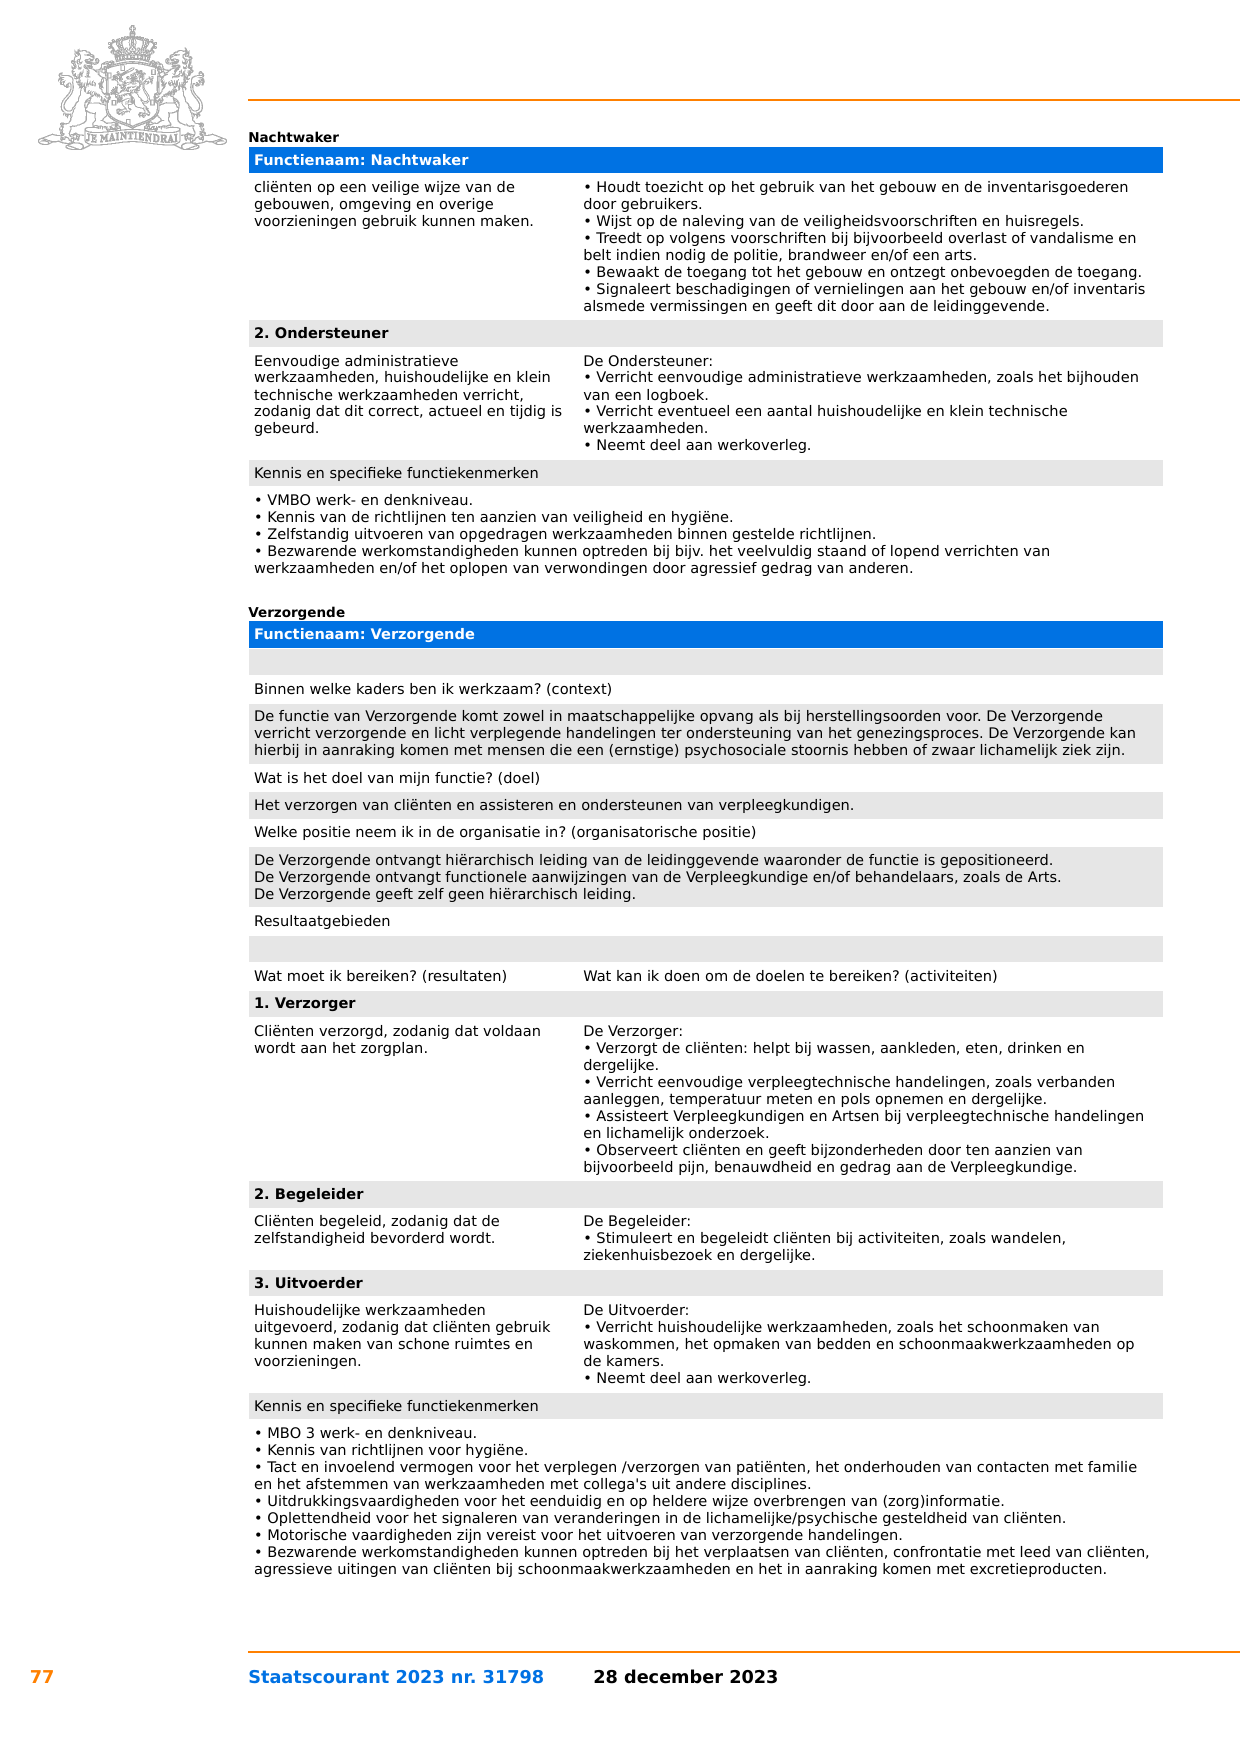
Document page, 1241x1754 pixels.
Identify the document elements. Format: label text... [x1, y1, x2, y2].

table_cell De Ondersteuner: • Verricht eenvoudige administratieve werkzaamheden, zoals het bijhouden van een logboek. • Verricht eventueel een aantal huishoudelijke en klein technische werkzaamheden. • Neemt deel aan werkoverleg. [578, 348, 1163, 459]
table_cell Wat is het doel van mijn functie? (doel) [249, 765, 1163, 791]
table_cell 2. Ondersteuner [249, 320, 1163, 347]
picture [38, 25, 227, 150]
table_cell 1. Verzorger [249, 991, 1163, 1017]
table_cell [249, 649, 1163, 675]
table_header Verzorgende [248, 605, 1163, 620]
table_cell De Verzorger: • Verzorgt de cliënten: helpt bij wassen, aankleden, eten, drinken en dergelijke. • Verricht eenvoudige verpleegtechnische handelingen, zoals verbanden aanleggen, temperatuur meten en pols opnemen en dergelijke. • Assisteert Verpleegkundigen en Artsen bij verpleegtechnische handelingen en lichamelijk onderzoek. • Observeert cliënten en geeft bijzonderheden door ten aanzien van bijvoorbeeld pijn, benauwdheid en gedrag aan de Verpleegkundige. [578, 1018, 1163, 1180]
table_cell Functienaam: Nachtwaker [249, 147, 1163, 173]
table_cell Eenvoudige administratieve werkzaamheden, huishoudelijke en klein technische werkzaamheden verricht, zodanig dat dit correct, actueel en tijdig is gebeurd. [249, 348, 577, 459]
table_cell cliënten op een veilige wijze van de gebouwen, omgeving en overige voorzieningen gebruik kunnen maken. [249, 174, 577, 319]
table_cell 2. Begeleider [249, 1181, 1163, 1208]
table_cell Wat kan ik doen om de doelen te bereiken? (activiteiten) [578, 963, 1163, 989]
table_cell Resultaatgebieden [249, 909, 1163, 935]
table_cell • Houdt toezicht op het gebruik van het gebouw en de inventarisgoederen door gebruikers. • Wijst op de naleving van de veiligheidsvoorschriften en huisregels. • Treedt op volgens voorschriften bij bijvoorbeeld overlast of vandalisme en belt indien nodig de politie, brandweer en/of een arts. • Bewaakt de toegang tot het gebouw en ontzegt onbevoegden de toegang. • Signaleert beschadigingen of vernielingen aan het gebouw en/of inventaris alsmede vermissingen en geeft dit door aan de leidinggevende. [578, 174, 1163, 319]
table_cell Welke positie neem ik in de organisatie in? (organisatorische positie) [249, 820, 1163, 846]
table_cell Functienaam: Verzorgende [249, 621, 1163, 648]
table_cell • MBO 3 werk- en denkniveau. • Kennis van richtlijnen voor hygiëne. • Tact en invoelend vermogen voor het verplegen /verzorgen van patiënten, het onderhouden van contacten met familie en het afstemmen van werkzaamheden met collega's uit andere disciplines. • Uitdrukkingsvaardigheden voor het eenduidig en op heldere wijze overbrengen van (zorg)informatie. • Oplettendheid voor het signaleren van veranderingen in de lichamelijke/psychische gesteldheid van cliënten. • Motorische vaardigheden zijn vereist voor het uitvoeren van verzorgende handelingen. • Bezwarende werkomstandigheden kunnen optreden bij het verplaatsen van cliënten, confrontatie met leed van cliënten, agressieve uitingen van cliënten bij schoonmaakwerkzaamheden en het in aanraking komen met excretieproducten. [249, 1420, 1163, 1582]
table_cell Het verzorgen van cliënten en assisteren en ondersteunen van verpleegkundigen. [249, 792, 1163, 819]
table_header Nachtwaker [248, 130, 1163, 146]
table_cell Wat moet ik bereiken? (resultaten) [249, 963, 577, 989]
table_cell De functie van Verzorgende komt zowel in maatschappelijke opvang als bij herstellingsoorden voor. De Verzorgende verricht verzorgende en licht verplegende handelingen ter ondersteuning van het genezingsproces. De Verzorgende kan hierbij in aanraking komen met mensen die een (ernstige) psychosociale stoornis hebben of zwaar lichamelijk ziek zijn. [249, 704, 1163, 764]
table_cell • VMBO werk- en denkniveau. • Kennis van de richtlijnen ten aanzien van veiligheid en hygiëne. • Zelfstandig uitvoeren van opgedragen werkzaamheden binnen gestelde richtlijnen. • Bezwarende werkomstandigheden kunnen optreden bij bijv. het veelvuldig staand of lopend verrichten van werkzaamheden en/of het oplopen van verwondingen door agressief gedrag van anderen. [249, 488, 1163, 582]
table_cell Cliënten begeleid, zodanig dat de zelfstandigheid bevorderd wordt. [249, 1209, 577, 1269]
table_cell Kennis en specifieke functiekenmerken [249, 1393, 1163, 1419]
table_cell Cliënten verzorgd, zodanig dat voldaan wordt aan het zorgplan. [249, 1018, 577, 1180]
table_cell De Verzorgende ontvangt hiërarchisch leiding van de leidinggevende waaronder de functie is gepositioneerd. De Verzorgende ontvangt functionele aanwijzingen van de Verpleegkundige en/of behandelaars, zoals de Arts. De Verzorgende geeft zelf geen hiërarchisch leiding. [249, 847, 1163, 907]
table_cell Kennis en specifieke functiekenmerken [249, 460, 1163, 486]
table_cell Binnen welke kaders ben ik werkzaam? (context) [249, 676, 1163, 702]
table_cell 3. Uitvoerder [249, 1270, 1163, 1296]
table_cell De Uitvoerder: • Verricht huishoudelijke werkzaamheden, zoals het schoonmaken van waskommen, het opmaken van bedden en schoonmaakwerkzaamheden op de kamers. • Neemt deel aan werkoverleg. [578, 1298, 1163, 1392]
table_cell Huishoudelijke werkzaamheden uitgevoerd, zodanig dat cliënten gebruik kunnen maken van schone ruimtes en voorzieningen. [249, 1298, 577, 1392]
table_cell De Begeleider: • Stimuleert en begeleidt cliënten bij activiteiten, zoals wandelen, ziekenhuisbezoek en dergelijke. [578, 1209, 1163, 1269]
table_cell [249, 936, 1163, 962]
